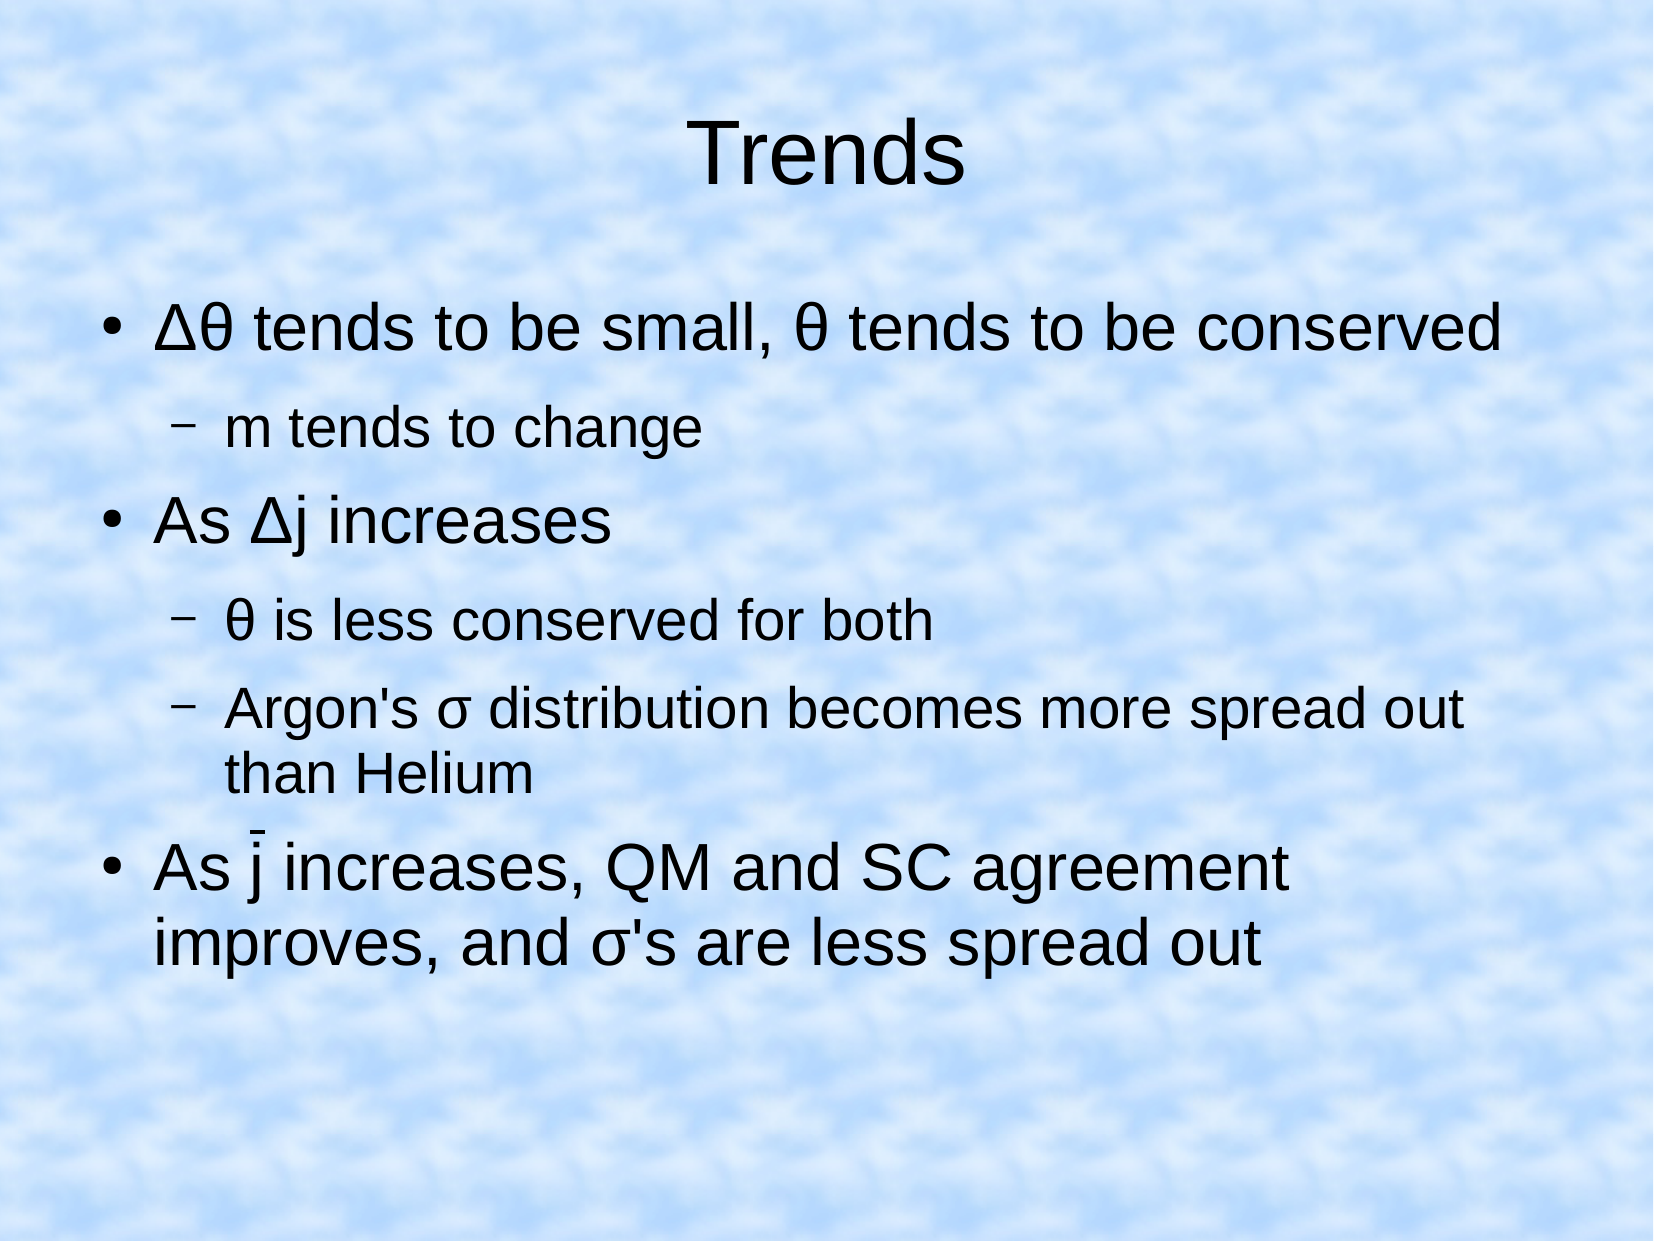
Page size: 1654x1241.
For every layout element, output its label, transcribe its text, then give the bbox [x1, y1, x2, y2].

list Δθ tends to be small, θ tends to be conserved m tends to change As Δj increases θ is less conserved for both Argon's σ distribution becomes more spread out than Helium As j increases, QM and SC agreement improves, and σ's are less spread out [82, 290, 1571, 1201]
picture [0, 0, 1654, 1241]
title Trends [82, 49, 1571, 257]
